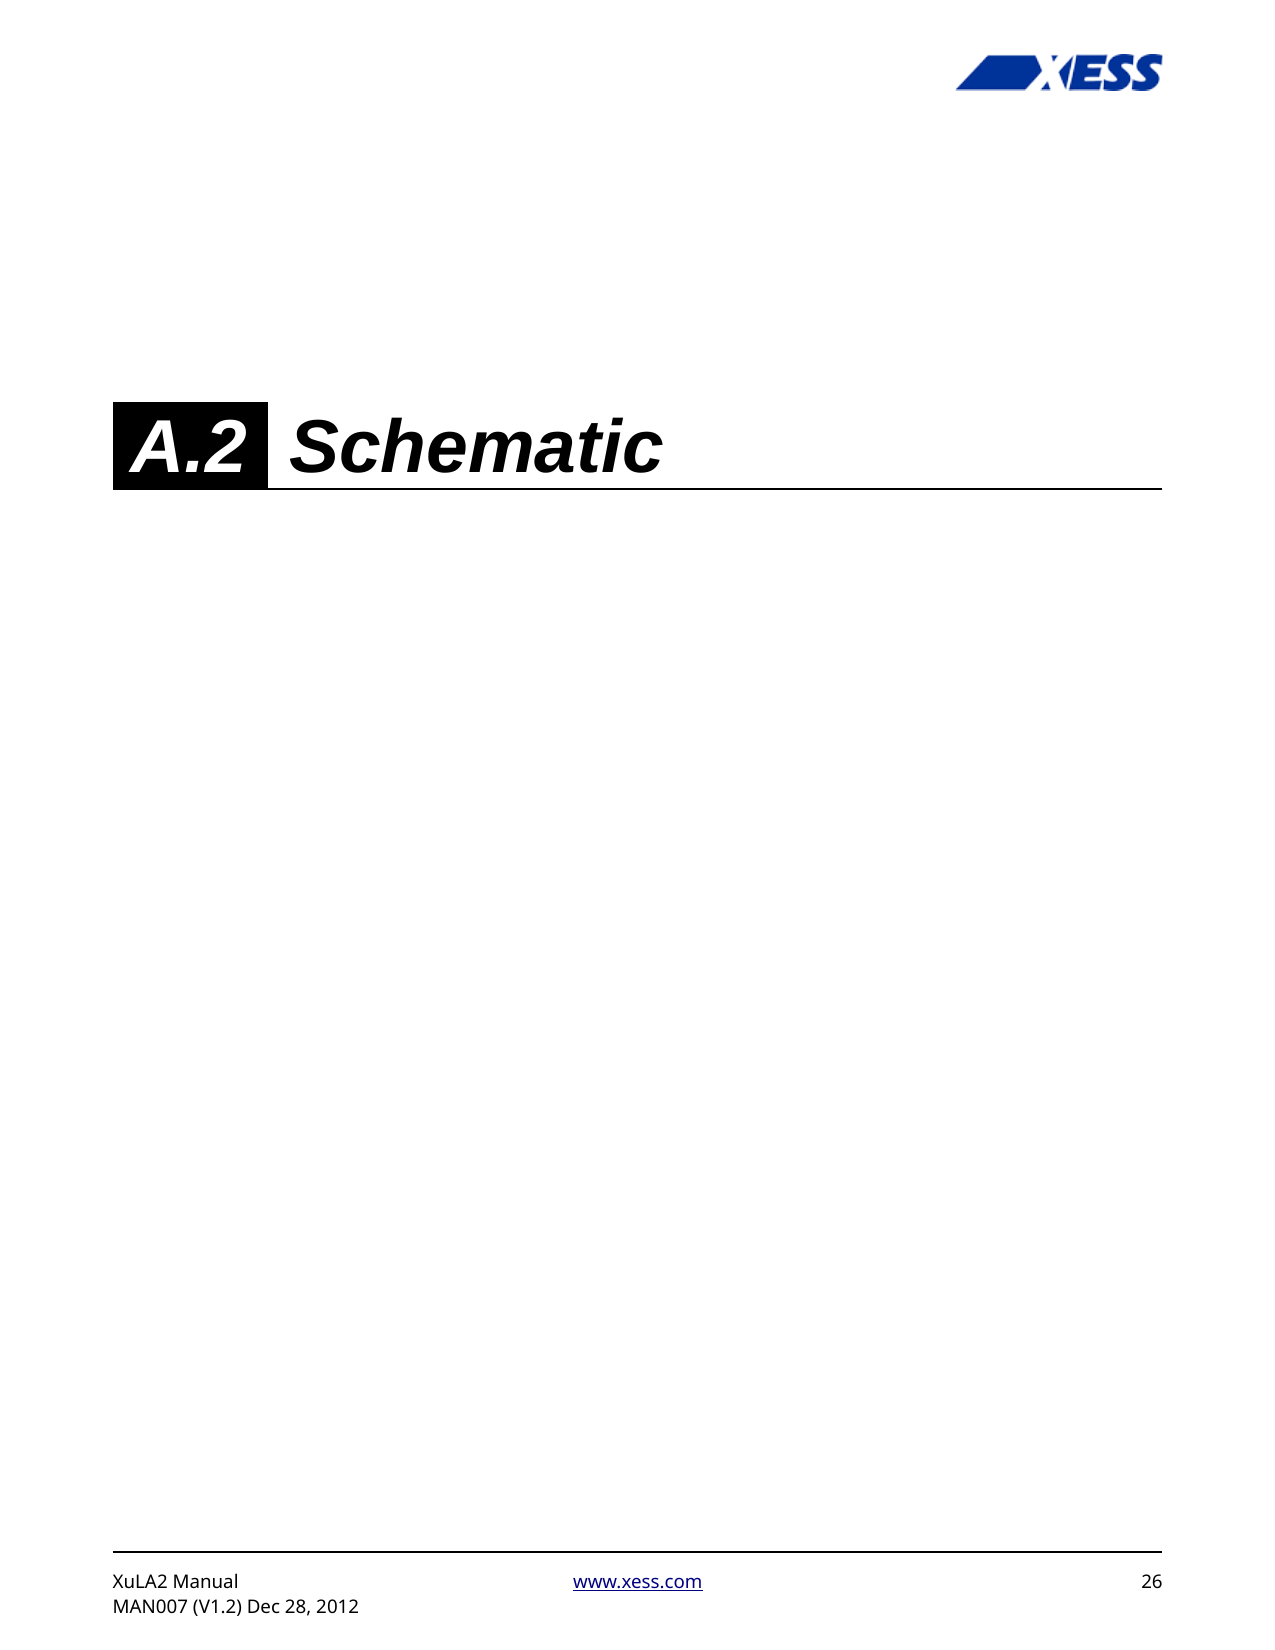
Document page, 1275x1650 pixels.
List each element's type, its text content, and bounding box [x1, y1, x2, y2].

subtitle Schematic [268, 402, 1162, 488]
picture [955, 54, 1163, 91]
